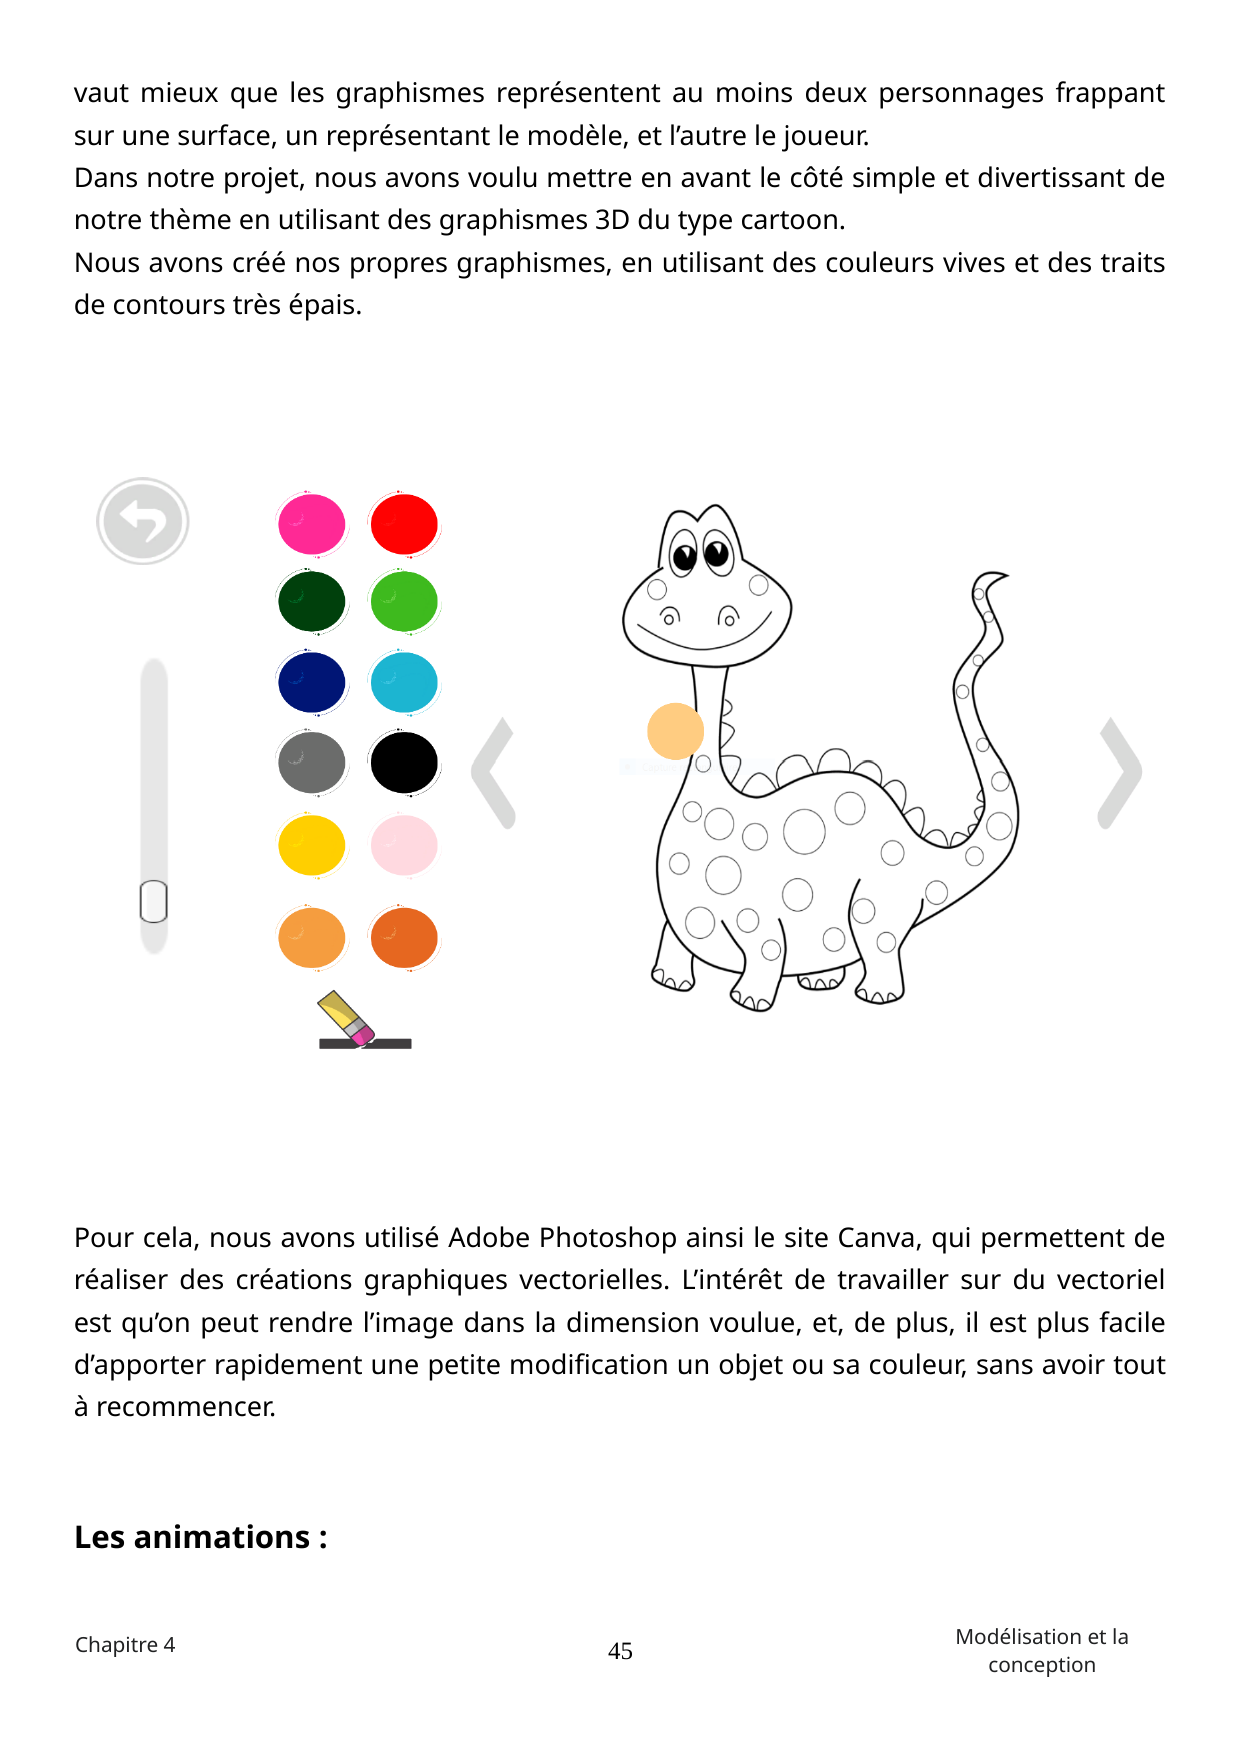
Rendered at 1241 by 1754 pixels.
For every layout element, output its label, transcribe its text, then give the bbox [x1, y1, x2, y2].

text Dans notre projet, nous avons voulu mettre en avant le côté simple et divertissant de notre thème en utilisant des graphismes 3D du type cartoon. [73, 158, 1167, 238]
picture [73, 461, 1152, 1064]
text Les animations : [73, 1515, 1167, 1558]
text vaut mieux que les graphismes représentent au moins deux personnages frappant sur une surface, un représentant le modèle, et l’autre le joueur. [73, 73, 1167, 153]
text Nous avons créé nos propres graphismes, en utilisant des couleurs vives et des traits de contours très épais. [73, 243, 1167, 322]
text Pour cela, nous avons utilisé Adobe Photoshop ainsi le site Canva, qui permettent de réaliser des créations graphiques vectorielles. L’intérêt de travailler sur du vectoriel est qu’on peut rendre l’image dans la dimension voulue, et, de plus, il est plus facile d’apporter rapidement une petite modification un objet ou sa couleur, sans avoir tout à recommencer. [73, 1218, 1167, 1425]
